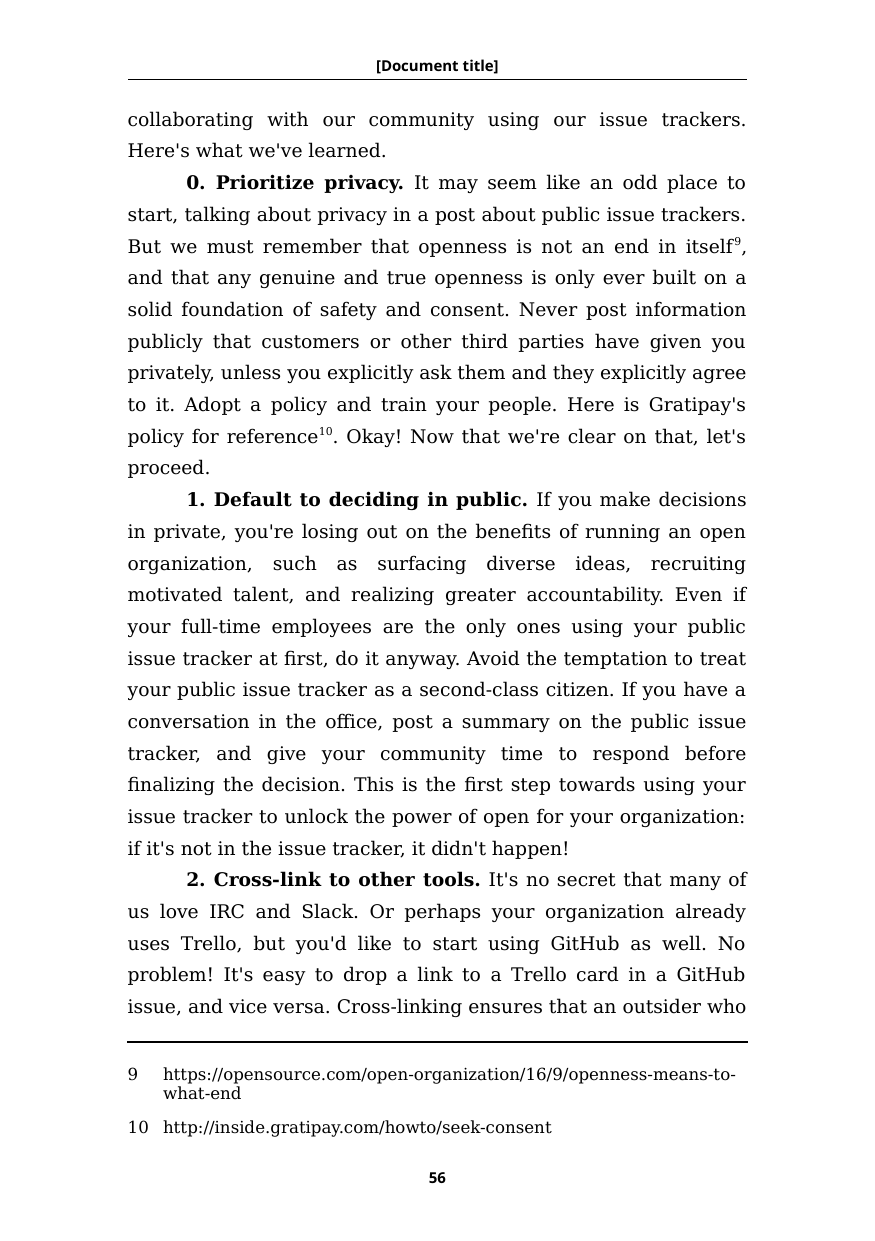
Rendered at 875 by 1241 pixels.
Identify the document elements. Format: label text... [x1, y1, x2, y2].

text https://opensource.com/open-organization/16/9/openness-means-to-what-end [127, 1064, 747, 1103]
text 2. Cross-link to other tools. It's no secret that many of us love IRC and Slack. Or perhaps your organization already uses Trello, but you'd like to start using GitHub as well. No problem! It's easy to drop a link to a Trello card in a GitHub issue, and vice versa. Cross-linking ensures that an outsider who [127, 869, 747, 1018]
text collaborating with our community using our issue trackers. Here's what we've learned. [127, 109, 747, 162]
text 0. Prioritize privacy. It may seem like an odd place to start, talking about privacy in a post about public issue trackers. But we must remember that openness is not an end in itself, and that any genuine and true openness is only ever built on a solid foundation of safety and consent. Never post information publicly that customers or other third parties have given you privately, unless you explicitly ask them and they explicitly agree to it. Adopt a policy and train your people. Here is Gratipay's policy for reference. Okay! Now that we're clear on that, let's proceed. [127, 172, 747, 479]
text 1. Default to deciding in public. If you make decisions in private, you're losing out on the benefits of running an open organization, such as surfacing diverse ideas, recruiting motivated talent, and realizing greater accountability. Even if your full-time employees are the only ones using your public issue tracker at first, do it anyway. Avoid the temptation to treat your public issue tracker as a second-class citizen. If you have a conversation in the office, post a summary on the public issue tracker, and give your community time to respond before finalizing the decision. This is the first step towards using your issue tracker to unlock the power of open for your organization: if it's not in the issue tracker, it didn't happen! [127, 489, 747, 859]
text http://inside.gratipay.com/howto/seek-consent [127, 1118, 747, 1138]
